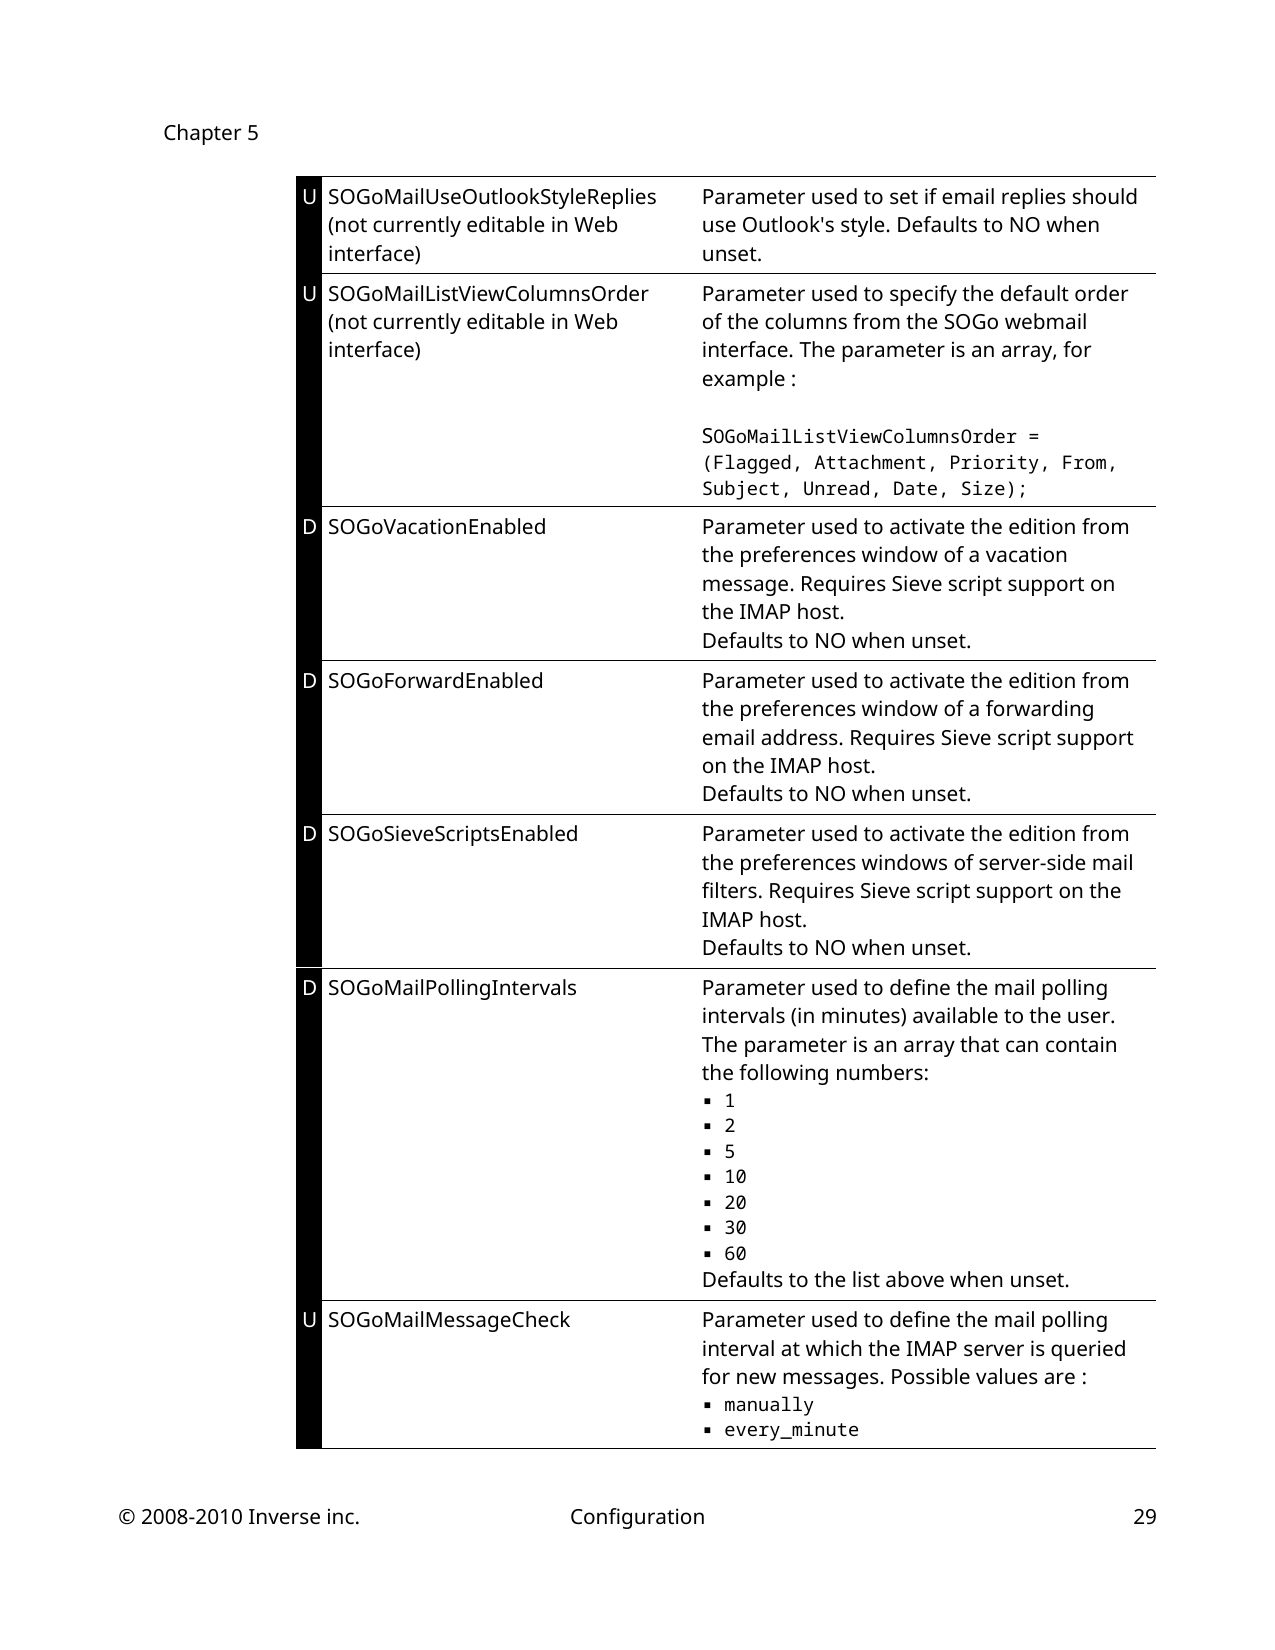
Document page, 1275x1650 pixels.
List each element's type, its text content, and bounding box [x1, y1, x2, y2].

table_cell SOGoForwardEnabled [322, 661, 696, 814]
table_cell Parameter used to activate the edition from the preferences window of a forwarding email address. Requires Sieve script support on the IMAP host. Defaults to NO when unset. [696, 661, 1156, 814]
table_cell Parameter used to set if email replies should use Outlook's style. Defaults to NO when unset. [696, 177, 1156, 273]
table_cell SOGoMailListViewColumnsOrder (not currently editable in Web interface) [322, 274, 696, 506]
table_cell U [296, 177, 322, 273]
table_cell D [296, 507, 322, 660]
table_cell U [296, 274, 322, 506]
table_cell SOGoSieveScriptsEnabled [322, 815, 696, 967]
table_cell Parameter used to activate the edition from the preferences window of a vacation message. Requires Sieve script support on the IMAP host. Defaults to NO when unset. [696, 507, 1156, 660]
table_cell SOGoMailPollingIntervals [322, 969, 696, 1300]
table_cell D [296, 815, 322, 967]
table_cell Parameter used to define the mail polling intervals (in minutes) available to the user. The parameter is an array that can contain the following numbers: ◾ 1 ◾ 2 ◾ 5 ◾ 10 ◾ 20 ◾ 30 ◾ 60 Defaults to the list above when unset. [696, 969, 1156, 1300]
table_cell U [296, 1301, 322, 1448]
table_cell Parameter used to specify the default order of the columns from the SOGo webmail interface. The parameter is an array, for example : SOGoMailListViewColumnsOrder = (Flagged, Attachment, Priority, From, Subject, Unread, Date, Size); [696, 274, 1156, 506]
table_cell Parameter used to define the mail polling interval at which the IMAP server is queried for new messages. Possible values are : ◾ manually ◾ every_minute [696, 1301, 1156, 1448]
table_cell SOGoMailMessageCheck [322, 1301, 696, 1448]
table_cell D [296, 969, 322, 1300]
table_cell Parameter used to activate the edition from the preferences windows of server-side mail filters. Requires Sieve script support on the IMAP host. Defaults to NO when unset. [696, 815, 1156, 967]
table_cell D [296, 661, 322, 814]
table_cell SOGoMailUseOutlookStyleReplies (not currently editable in Web interface) [322, 177, 696, 273]
table_cell SOGoVacationEnabled [322, 507, 696, 660]
